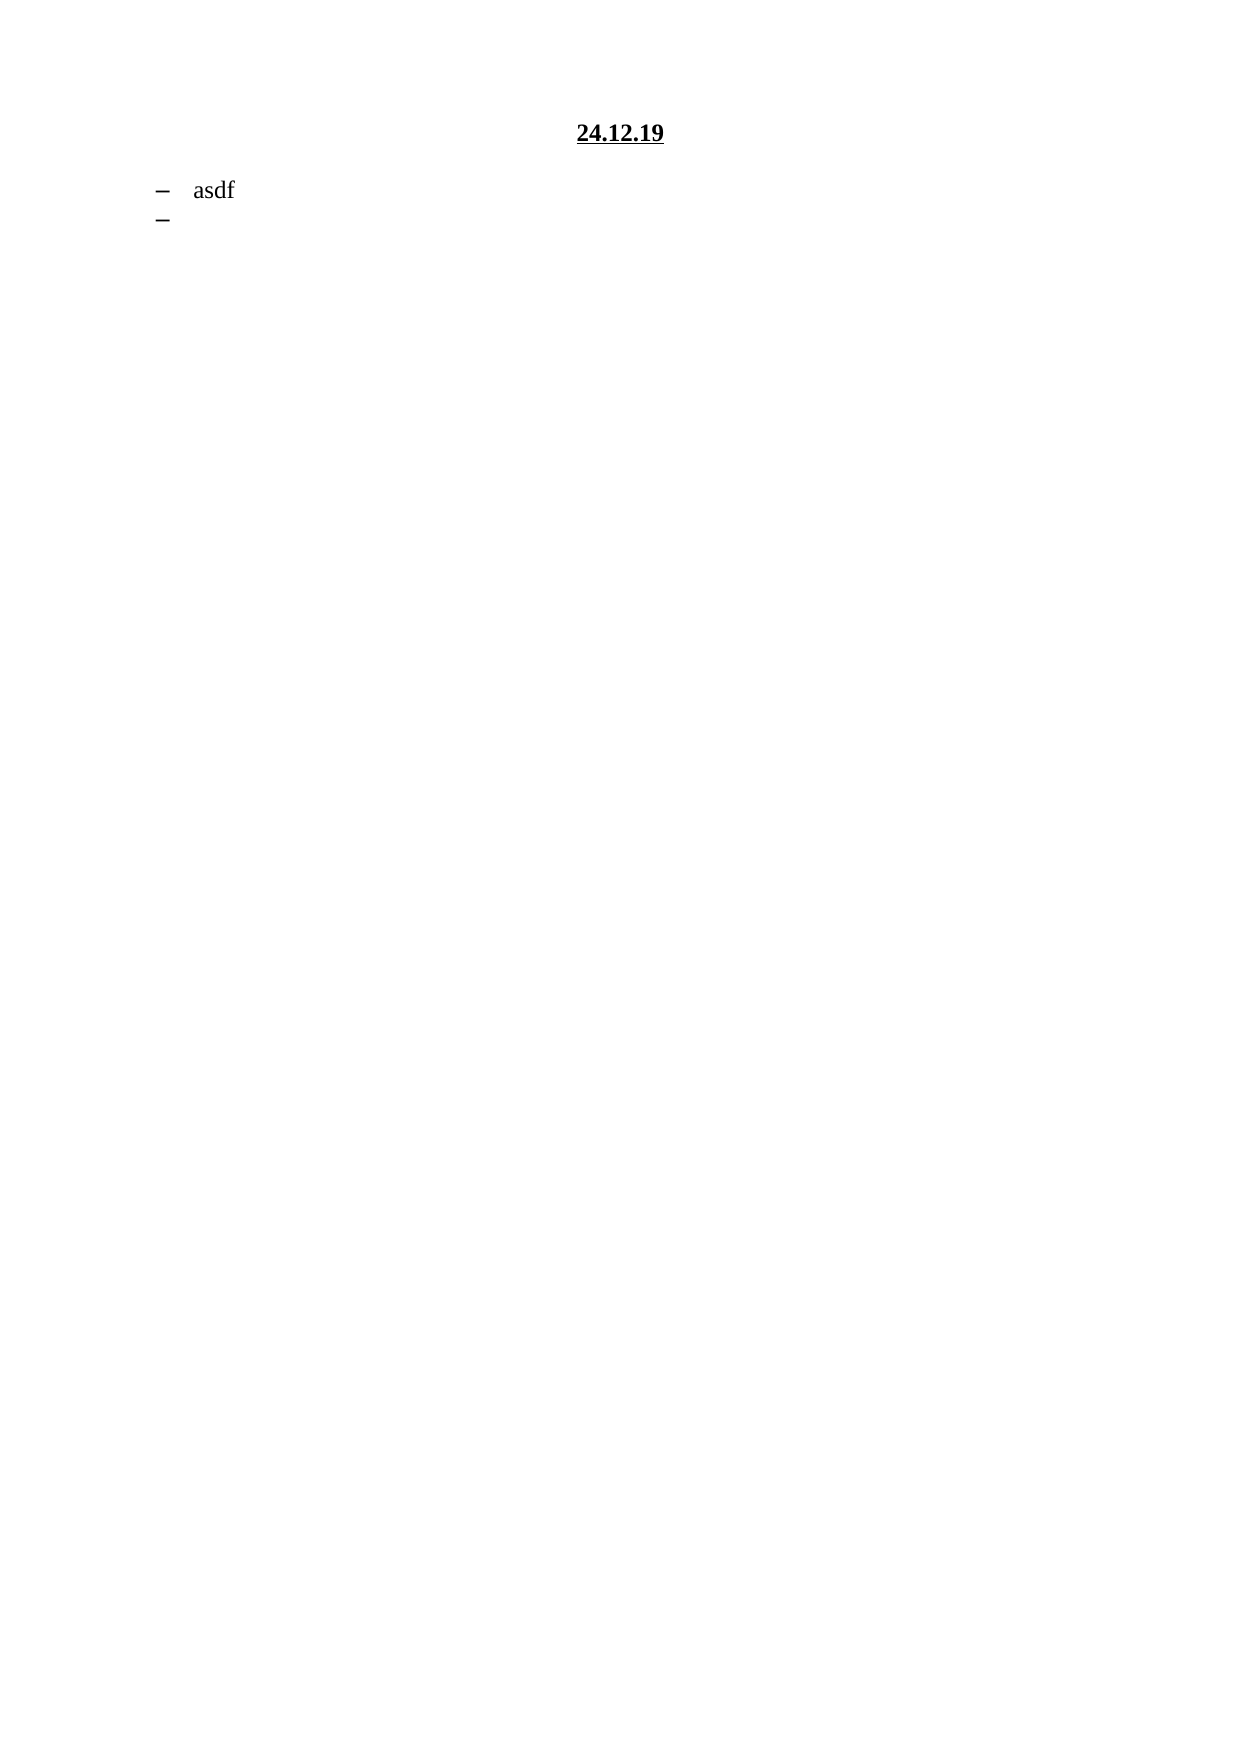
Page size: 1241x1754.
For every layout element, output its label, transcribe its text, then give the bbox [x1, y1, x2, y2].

text 24.12.19 [118, 118, 1122, 147]
list asdf [156, 176, 1122, 204]
